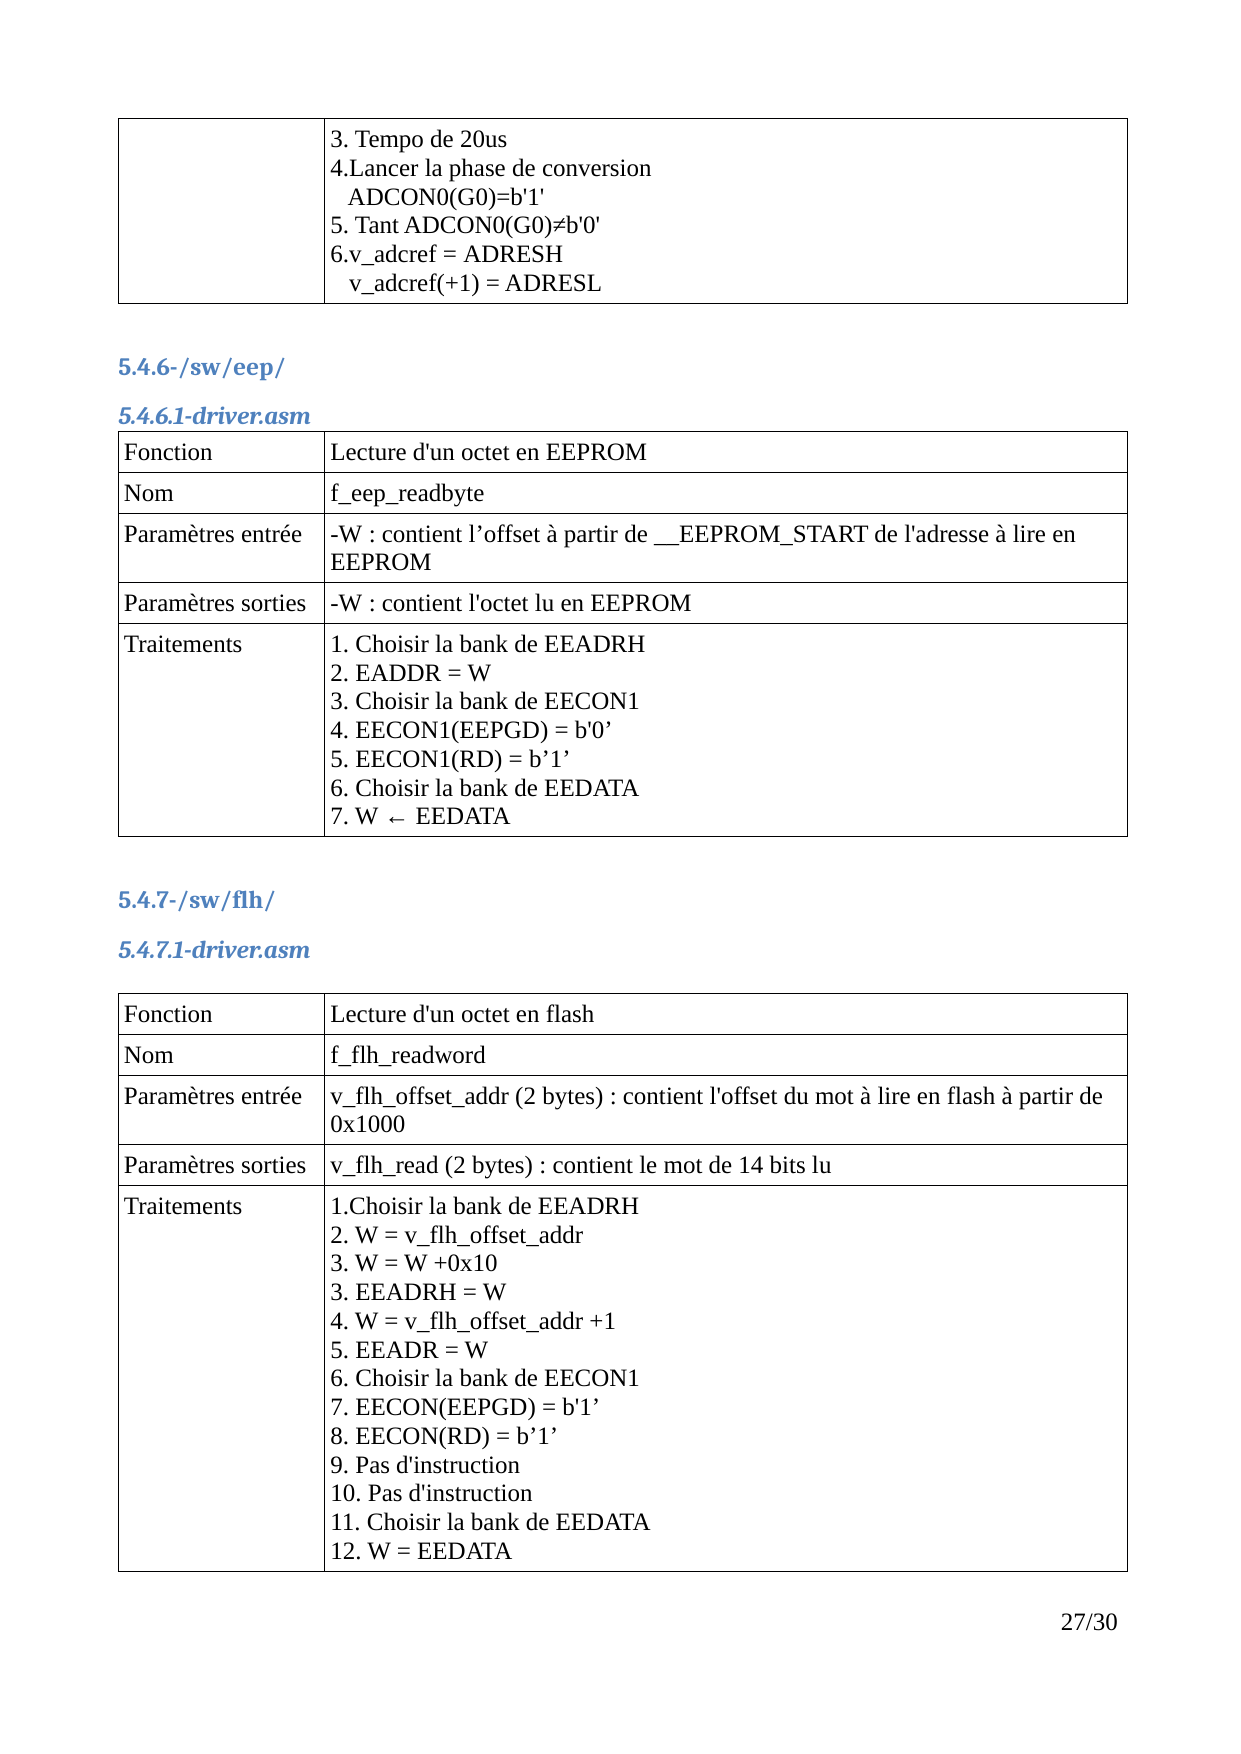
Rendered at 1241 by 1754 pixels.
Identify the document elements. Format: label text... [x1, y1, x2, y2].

table_cell v_flh_read (2 bytes) : contient le mot de 14 bits lu [325, 1145, 1127, 1185]
table_header Fonction [119, 432, 324, 472]
table_header Fonction [119, 994, 324, 1034]
table_cell Nom [119, 1035, 324, 1074]
table_cell Paramètres sorties [119, 1145, 324, 1185]
subtitle 5.4.7.1-driver.asm [118, 936, 1122, 964]
table_cell 1.Choisir la bank de EEADRH 2. W = v_flh_offset_addr 3. W = W +0x10 3. EEADRH = W 4. W = v_flh_offset_addr +1 5. EEADR = W 6. Choisir la bank de EECON1 7. EECON(EEPGD) = b'1’ 8. EECON(RD) = b’1’ 9. Pas d'instruction 10. Pas d'instruction 11. Choisir la bank de EEDATA 12. W = EEDATA [325, 1186, 1127, 1571]
table_cell v_flh_offset_addr (2 bytes) : contient l'offset du mot à lire en flash à partir de 0x1000 [325, 1076, 1127, 1144]
table_cell -W : contient l'octet lu en EEPROM [325, 583, 1127, 623]
table_cell Traitements [119, 1186, 324, 1571]
table_header Lecture d'un octet en flash [325, 994, 1127, 1034]
table_cell [119, 119, 324, 303]
subtitle 5.4.6.1-driver.asm [118, 402, 1122, 431]
table_cell 3. Tempo de 20us 4.Lancer la phase de conversion ADCON0(G0)=b'1' 5. Tant ADCON0(G0)≠b'0' 6.v_adcref = ADRESH v_adcref(+1) = ADRESL [325, 119, 1127, 303]
table_cell Nom [119, 473, 324, 512]
subtitle 5.4.6-/sw/eep/ [118, 353, 1122, 381]
table_cell Paramètres entrée [119, 1076, 324, 1144]
table_cell 1. Choisir la bank de EEADRH 2. EADDR = W 3. Choisir la bank de EECON1 4. EECON1(EEPGD) = b'0’ 5. EECON1(RD) = b’1’ 6. Choisir la bank de EEDATA 7. W ← EEDATA [325, 624, 1127, 836]
table_header Lecture d'un octet en EEPROM [325, 432, 1127, 472]
table_cell Paramètres sorties [119, 583, 324, 623]
table_cell -W : contient l’offset à partir de __EEPROM_START de l'adresse à lire en EEPROM [325, 514, 1127, 582]
subtitle 5.4.7-/sw/flh/ [118, 886, 1122, 915]
table_cell f_eep_readbyte [325, 473, 1127, 512]
table_cell Paramètres entrée [119, 514, 324, 582]
table_cell Traitements [119, 624, 324, 836]
table_cell f_flh_readword [325, 1035, 1127, 1074]
